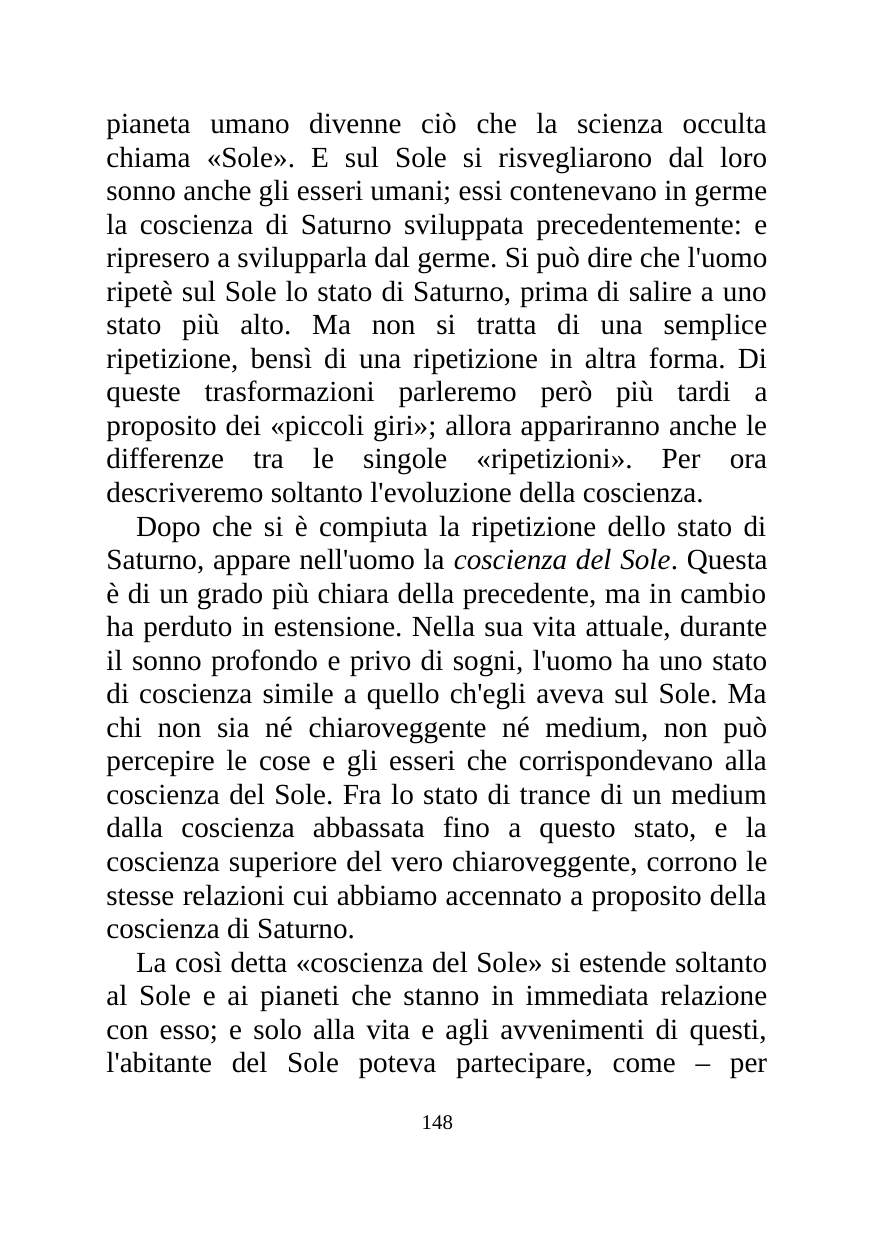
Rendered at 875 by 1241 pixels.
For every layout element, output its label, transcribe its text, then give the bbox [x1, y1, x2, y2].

text Dopo che si è compiuta la ripetizione dello stato di Saturno, appare nell'uomo la coscienza del Sole. Questa è di un grado più chiara della precedente, ma in cambio ha perduto in estensione. Nella sua vita attuale, durante il sonno profondo e privo di sogni, l'uomo ha uno stato di coscienza simile a quello ch'egli aveva sul Sole. Ma chi non sia né chiaroveggente né medium, non può percepire le cose e gli esseri che corrispondevano alla coscienza del Sole. Fra lo stato di trance di un medium dalla coscienza abbassata fino a questo stato, e la coscienza superiore del vero chiaroveggente, corrono le stesse relazioni cui abbiamo accennato a proposito della coscienza di Saturno. [106, 509, 768, 945]
text pianeta umano divenne ciò che la scienza occulta chiama «Sole». E sul Sole si risvegliarono dal loro sonno anche gli esseri umani; essi contenevano in germe la coscienza di Saturno sviluppata precedentemente: e ripresero a svilupparla dal germe. Si può dire che l'uomo ripetè sul Sole lo stato di Saturno, prima di salire a uno stato più alto. Ma non si tratta di una semplice ripetizione, bensì di una ripetizione in altra forma. Di queste trasformazioni parleremo però più tardi a proposito dei «piccoli giri»; allora appariranno anche le differenze tra le singole «ripetizioni». Per ora descriveremo soltanto l'evoluzione della coscienza. [106, 106, 768, 509]
text La così detta «coscienza del Sole» si estende soltanto al Sole e ai pianeti che stanno in immediata relazione con esso; e solo alla vita e agli avvenimenti di questi, l'abitante del Sole poteva partecipare, come – per [106, 945, 768, 1079]
